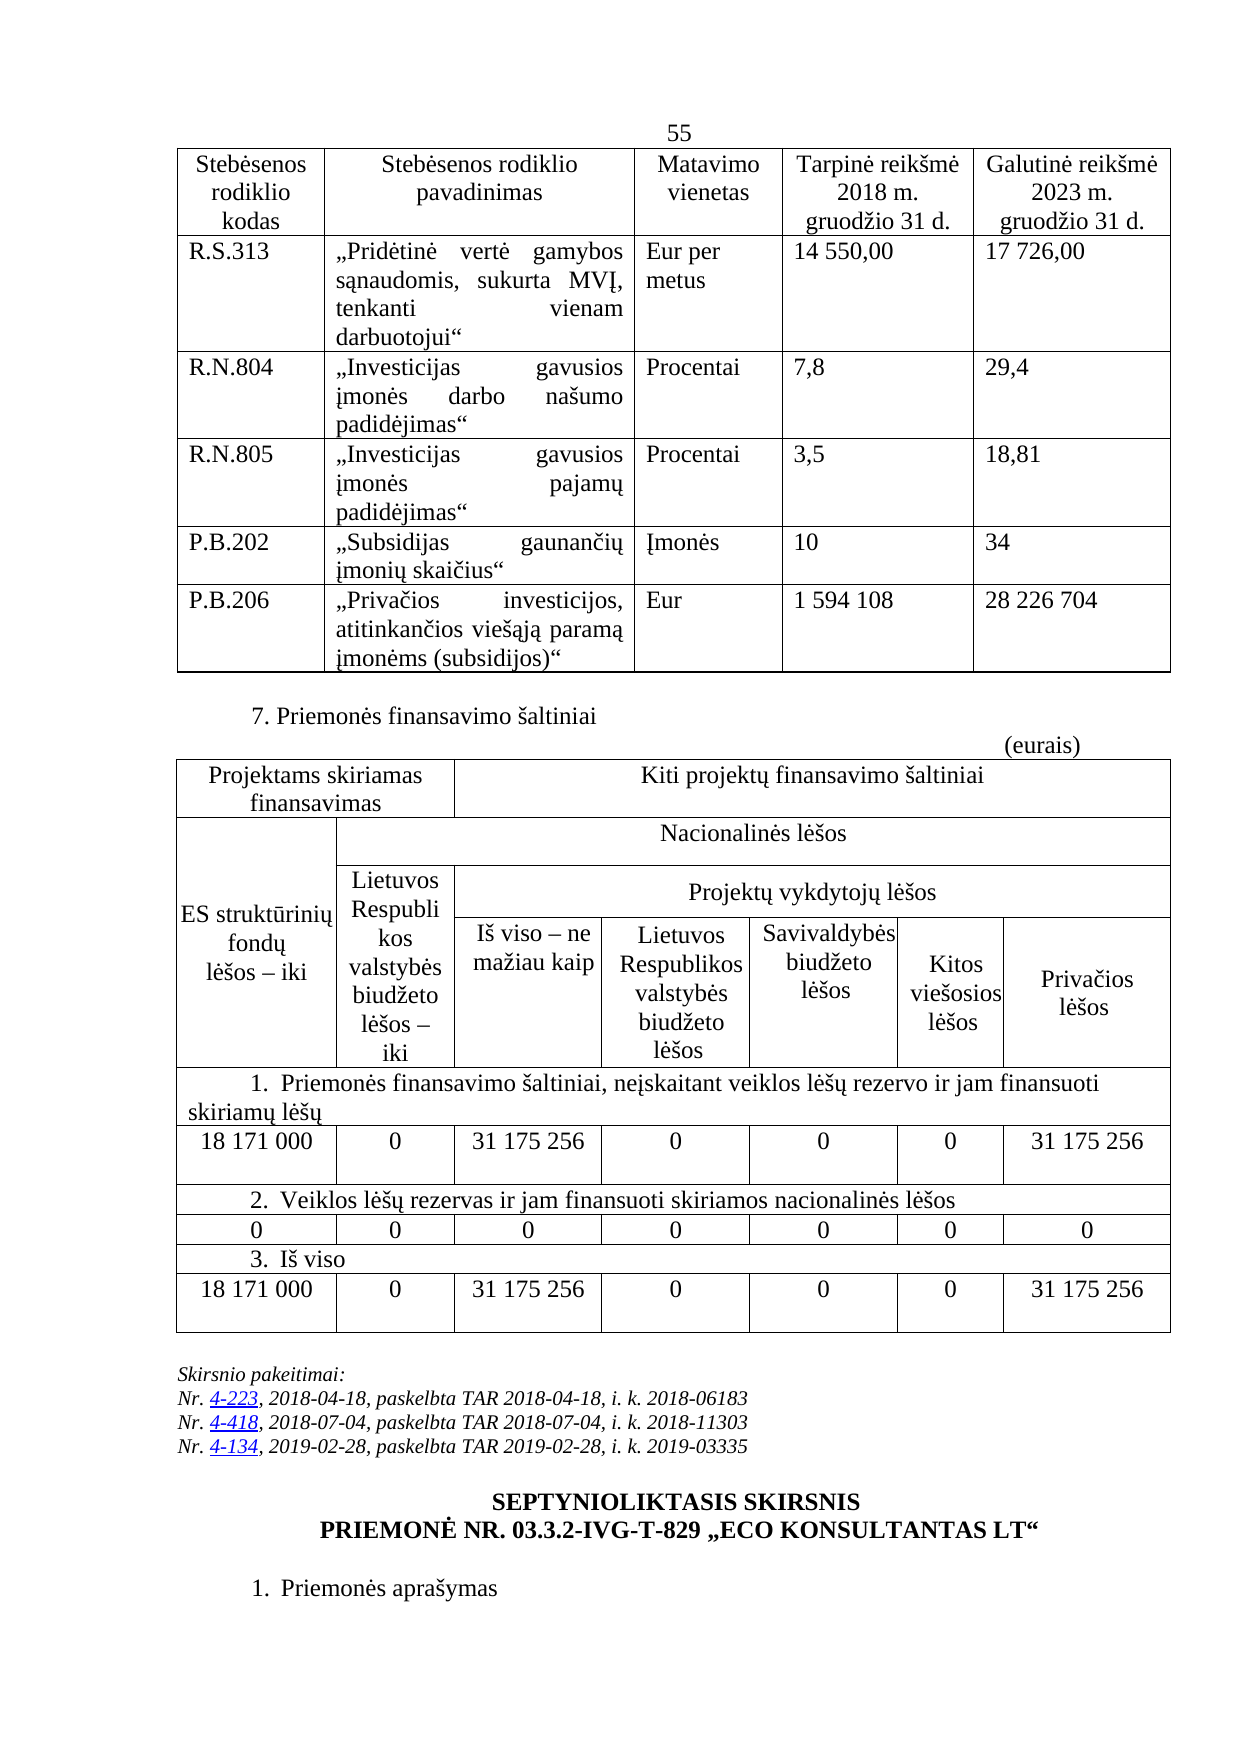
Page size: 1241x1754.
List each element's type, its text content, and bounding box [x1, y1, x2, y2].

table_cell 1. Priemonės finansavimo šaltiniai, neįskaitant veiklos lėšų rezervo ir jam finansuoti skiriamų lėšų [177, 1068, 1170, 1125]
table_cell R.S.313 [178, 236, 324, 351]
table_cell 10 [783, 527, 973, 584]
table_cell 3,5 [783, 439, 973, 526]
table_cell R.N.804 [178, 352, 324, 438]
table_header Stebėsenos rodiklio pavadinimas [325, 149, 634, 235]
table_cell 18 171 000 [177, 1274, 336, 1332]
table_cell Projektų vykdytojų lėšos [455, 866, 1170, 917]
table_cell R.N.805 [178, 439, 324, 526]
table_cell „Investicijas gavusios įmonės pajamų padidėjimas“ [325, 439, 634, 526]
table_cell 0 [177, 1215, 336, 1243]
table_cell 31 175 256 [1004, 1274, 1170, 1332]
table_cell 0 [750, 1274, 897, 1332]
table_cell 0 [602, 1126, 749, 1184]
table_cell 0 [455, 1215, 601, 1243]
table_cell 0 [898, 1274, 1003, 1332]
table_header Galutinė reikšmė 2023 m. gruodžio 31 d. [974, 149, 1170, 235]
table_cell 28 226 704 [974, 585, 1170, 671]
table_cell P.B.206 [178, 585, 324, 671]
table_cell 14 550,00 [783, 236, 973, 351]
table_cell Nacionalinės lėšos [337, 818, 1170, 864]
table_cell 0 [337, 1215, 454, 1243]
table_cell „Subsidijas gaunančių įmonių skaičius“ [325, 527, 634, 584]
table_cell 0 [602, 1274, 749, 1332]
table_header Tarpinė reikšmė 2018 m. gruodžio 31 d. [783, 149, 973, 235]
text 7. Priemonės finansavimo šaltiniai [251, 701, 1181, 730]
table_cell 31 175 256 [1004, 1126, 1170, 1184]
table_cell Procentai [635, 439, 782, 526]
table_cell 18,81 [974, 439, 1170, 526]
table_cell 31 175 256 [455, 1274, 601, 1332]
text Nr. 4-223, 2018-04-18, paskelbta TAR 2018-04-18, i. k. 2018-06183 [177, 1386, 1181, 1410]
table_cell 0 [898, 1215, 1003, 1243]
table_cell 0 [1004, 1215, 1170, 1243]
table_cell Iš viso – ne mažiau kaip [455, 918, 601, 1067]
table_cell 0 [602, 1215, 749, 1243]
table_cell 17 726,00 [974, 236, 1170, 351]
table_cell Lietuvos Respublikos valstybės biudžeto lėšos [602, 918, 749, 1067]
table_cell 2. Veiklos lėšų rezervas ir jam finansuoti skiriamos nacionalinės lėšos [177, 1185, 1170, 1214]
table_cell 29,4 [974, 352, 1170, 438]
table_cell Įmonės [635, 527, 782, 584]
table_cell Savivaldybės biudžeto lėšos [750, 918, 897, 1067]
text (eurais) [251, 730, 1181, 759]
table_header Matavimo vienetas [635, 149, 782, 235]
table_header Kiti projektų finansavimo šaltiniai [455, 760, 1170, 817]
table_cell 0 [750, 1215, 897, 1243]
table_cell 1 594 108 [783, 585, 973, 671]
table_cell 0 [750, 1126, 897, 1184]
table_cell 7,8 [783, 352, 973, 438]
table_cell „Privačios investicijos, atitinkančios viešąją paramą įmonėms (subsidijos)“ [325, 585, 634, 671]
table_cell ES struktūrinių fondų lėšos – iki [177, 818, 336, 1067]
text SEPTYNIOLIKTASIS SKIRSNIS [177, 1487, 1181, 1515]
table_cell 31 175 256 [455, 1126, 601, 1184]
table_cell 0 [898, 1126, 1003, 1184]
table_header Stebėsenos rodiklio kodas [178, 149, 324, 235]
table_header Projektams skiriamas finansavimas [177, 760, 454, 817]
table_cell Kitos viešosios lėšos [898, 918, 1003, 1067]
text Nr. 4-134, 2019-02-28, paskelbta TAR 2019-02-28, i. k. 2019-03335 [177, 1434, 1181, 1458]
table_cell 34 [974, 527, 1170, 584]
text 1. Priemonės aprašymas [251, 1573, 1181, 1602]
table_cell Privačios lėšos [1004, 918, 1170, 1067]
text Nr. 4-418, 2018-07-04, paskelbta TAR 2018-07-04, i. k. 2018-11303 [177, 1410, 1181, 1434]
table_cell Eur per metus [635, 236, 782, 351]
table_cell P.B.202 [178, 527, 324, 584]
table_cell Procentai [635, 352, 782, 438]
table_cell 0 [337, 1274, 454, 1332]
text PRIEMONĖ NR. 03.3.2-IVG-T-829 „ECO KONSULTANTAS LT“ [177, 1515, 1181, 1544]
table_cell 0 [337, 1126, 454, 1184]
table_cell Eur [635, 585, 782, 671]
table_cell „Investicijas gavusios įmonės darbo našumo padidėjimas“ [325, 352, 634, 438]
table_cell 3. Iš viso [177, 1245, 1170, 1273]
table_cell Lietuvos Respublikos valstybės biudžeto lėšos – iki [337, 866, 454, 1067]
text Skirsnio pakeitimai: [177, 1362, 1181, 1386]
table_cell „Pridėtinė vertė gamybos sąnaudomis, sukurta MVĮ, tenkanti vienam darbuotojui“ [325, 236, 634, 351]
table_cell 18 171 000 [177, 1126, 336, 1184]
